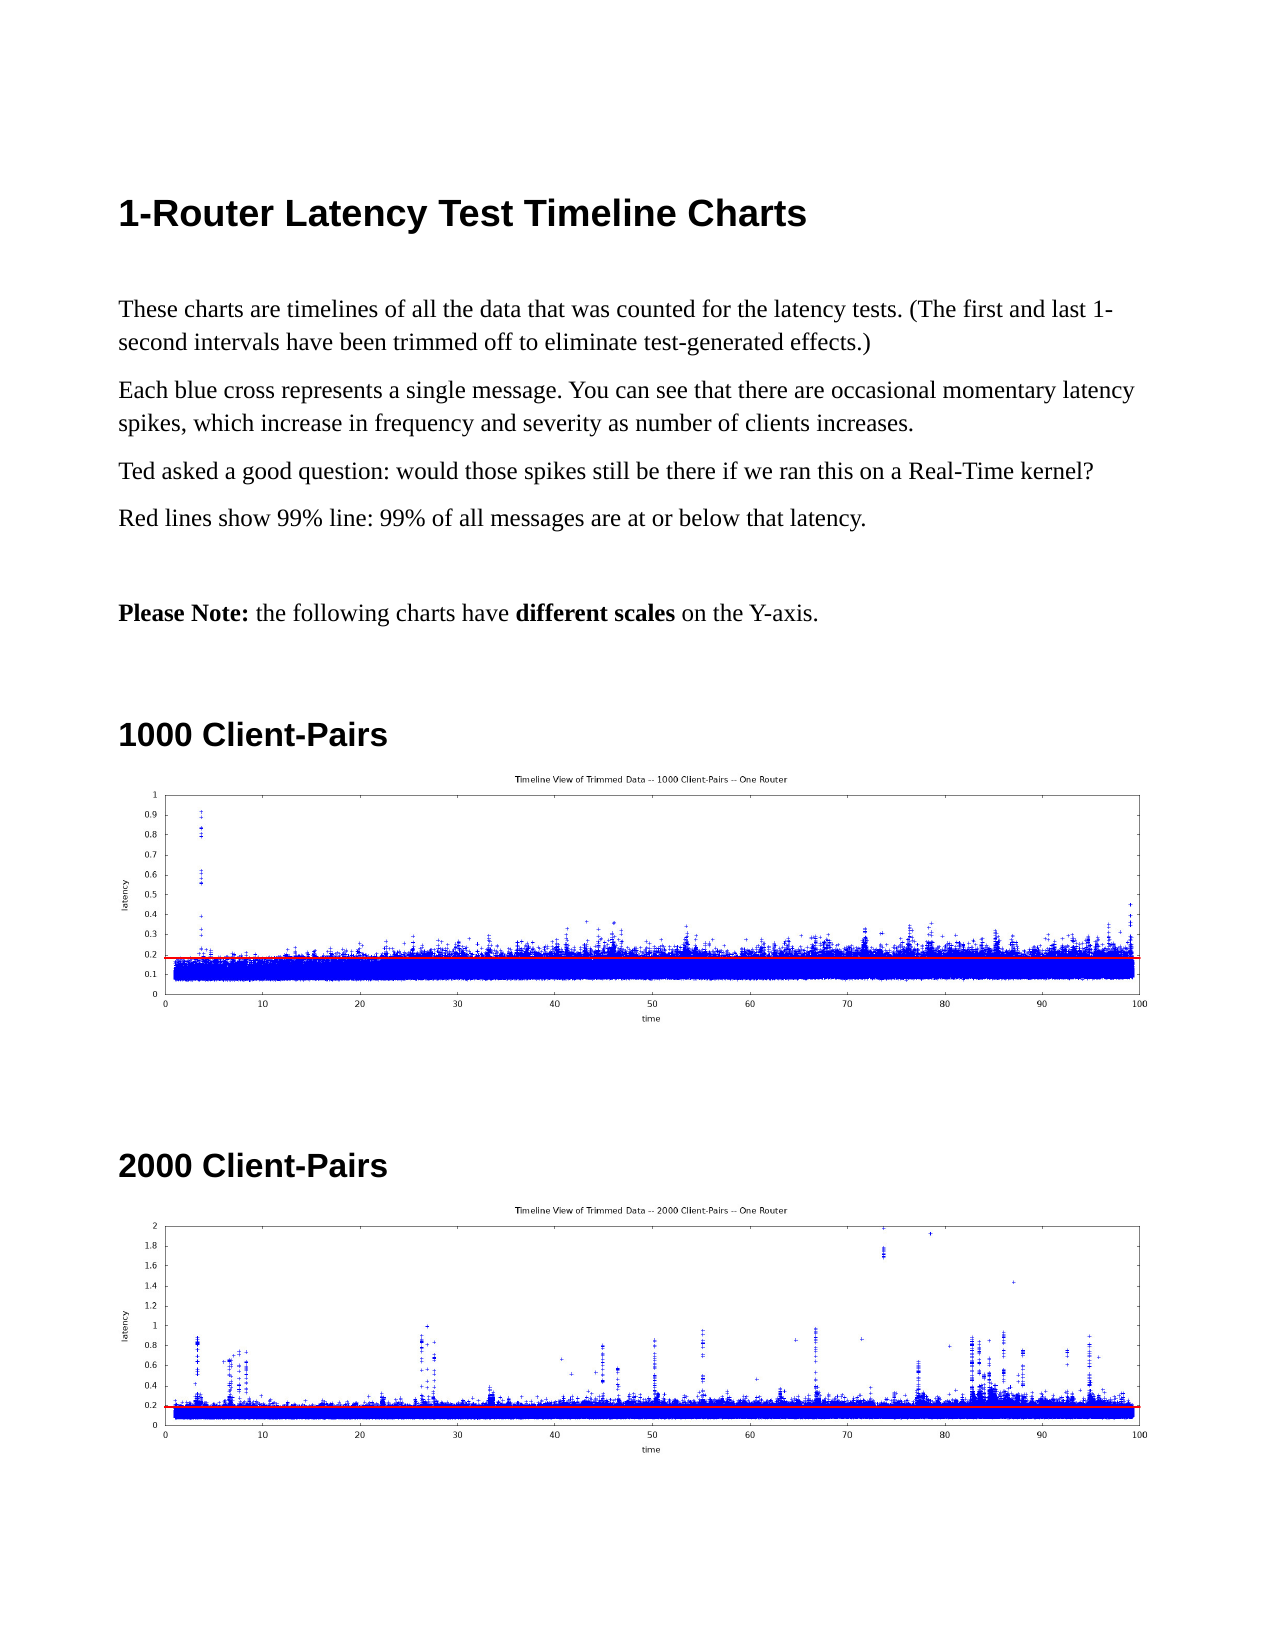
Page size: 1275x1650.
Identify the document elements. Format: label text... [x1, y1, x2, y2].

picture [118, 765, 1157, 1026]
subtitle 1000 Client-Pairs [118, 714, 1157, 753]
text Please Note: the following charts have different scales on the Y-axis. [118, 598, 1157, 627]
picture [118, 1196, 1157, 1457]
text These charts are timelines of all the data that was counted for the latency tests. (The first and last 1-second intervals have been trimmed off to eliminate test-generated effects.) [118, 294, 1157, 356]
subtitle 2000 Client-Pairs [118, 1146, 1157, 1184]
text Ted asked a good question: would those spikes still be there if we ran this on a Real-Time kernel? [118, 456, 1157, 484]
text Each blue cross represents a single message. You can see that there are occasional momentary latency spikes, which increase in frequency and severity as number of clients increases. [118, 375, 1157, 437]
subtitle 1-Router Latency Test Timeline Charts [118, 191, 1157, 234]
text Red lines show 99% line: 99% of all messages are at or below that latency. [118, 503, 1157, 532]
